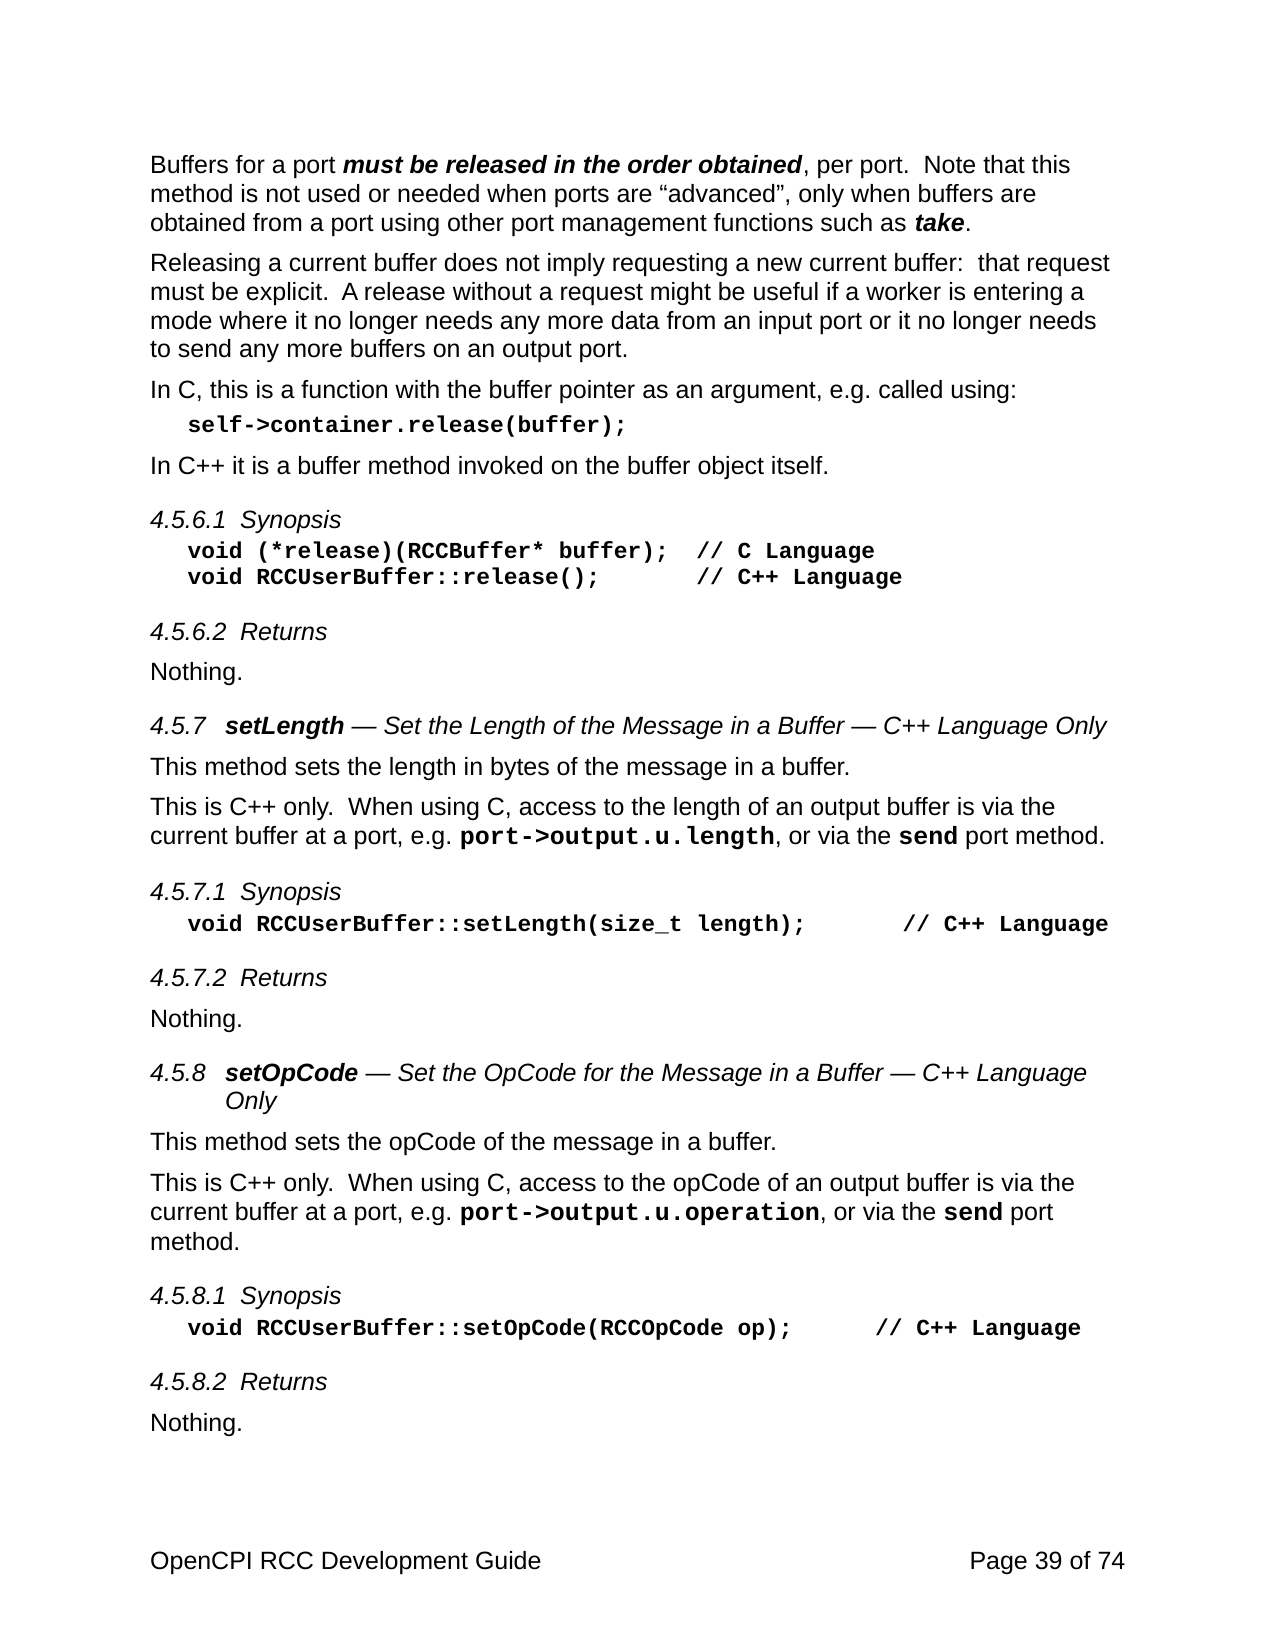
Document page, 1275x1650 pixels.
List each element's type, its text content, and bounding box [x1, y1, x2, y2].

text This method sets the opCode of the message in a buffer. [150, 1127, 1125, 1156]
subtitle Returns [150, 1367, 1125, 1396]
text Nothing. [150, 1408, 1125, 1437]
text self->container.release(buffer); [187, 413, 1125, 439]
text void RCCUserBuffer::setLength(size_t length); // C++ Language [187, 912, 1125, 938]
text void RCCUserBuffer::setOpCode(RCCOpCode op); // C++ Language [187, 1316, 1125, 1342]
text Nothing. [150, 657, 1125, 686]
subtitle Synopsis [150, 877, 1125, 906]
subtitle setLength — Set the Length of the Message in a Buffer — C++ Language Only [150, 711, 1125, 740]
text Nothing. [150, 1004, 1125, 1032]
text This method sets the length in bytes of the message in a buffer. [150, 752, 1125, 780]
text In C++ it is a buffer method invoked on the buffer object itself. [150, 451, 1125, 479]
subtitle Returns [150, 963, 1125, 992]
text This is C++ only. When using C, access to the length of an output buffer is via the current buffer at a port, e.g. port->output.u.length, or via the send port method. [150, 792, 1125, 852]
subtitle Synopsis [150, 1281, 1125, 1310]
text void (*release)(RCCBuffer* buffer); // C Language void RCCUserBuffer::release(); // C++ Language [187, 539, 1125, 591]
subtitle Synopsis [150, 504, 1125, 533]
text Releasing a current buffer does not imply requesting a new current buffer: that request must be explicit. A release without a request might be useful if a worker is entering a mode where it no longer needs any more data from an input port or it no longer needs to send any more buffers on an output port. [150, 248, 1125, 363]
text In C, this is a function with the buffer pointer as an argument, e.g. called using: [150, 375, 1125, 404]
subtitle Returns [150, 616, 1125, 645]
subtitle setOpCode — Set the OpCode for the Message in a Buffer — C++ Language Only [150, 1057, 1125, 1115]
text This is C++ only. When using C, access to the opCode of an output buffer is via the current buffer at a port, e.g. port->output.u.operation, or via the send port method. [150, 1168, 1125, 1256]
text Buffers for a port must be released in the order obtained, per port. Note that this method is not used or needed when ports are “advanced”, only when buffers are obtained from a port using other port management functions such as take. [150, 150, 1125, 236]
